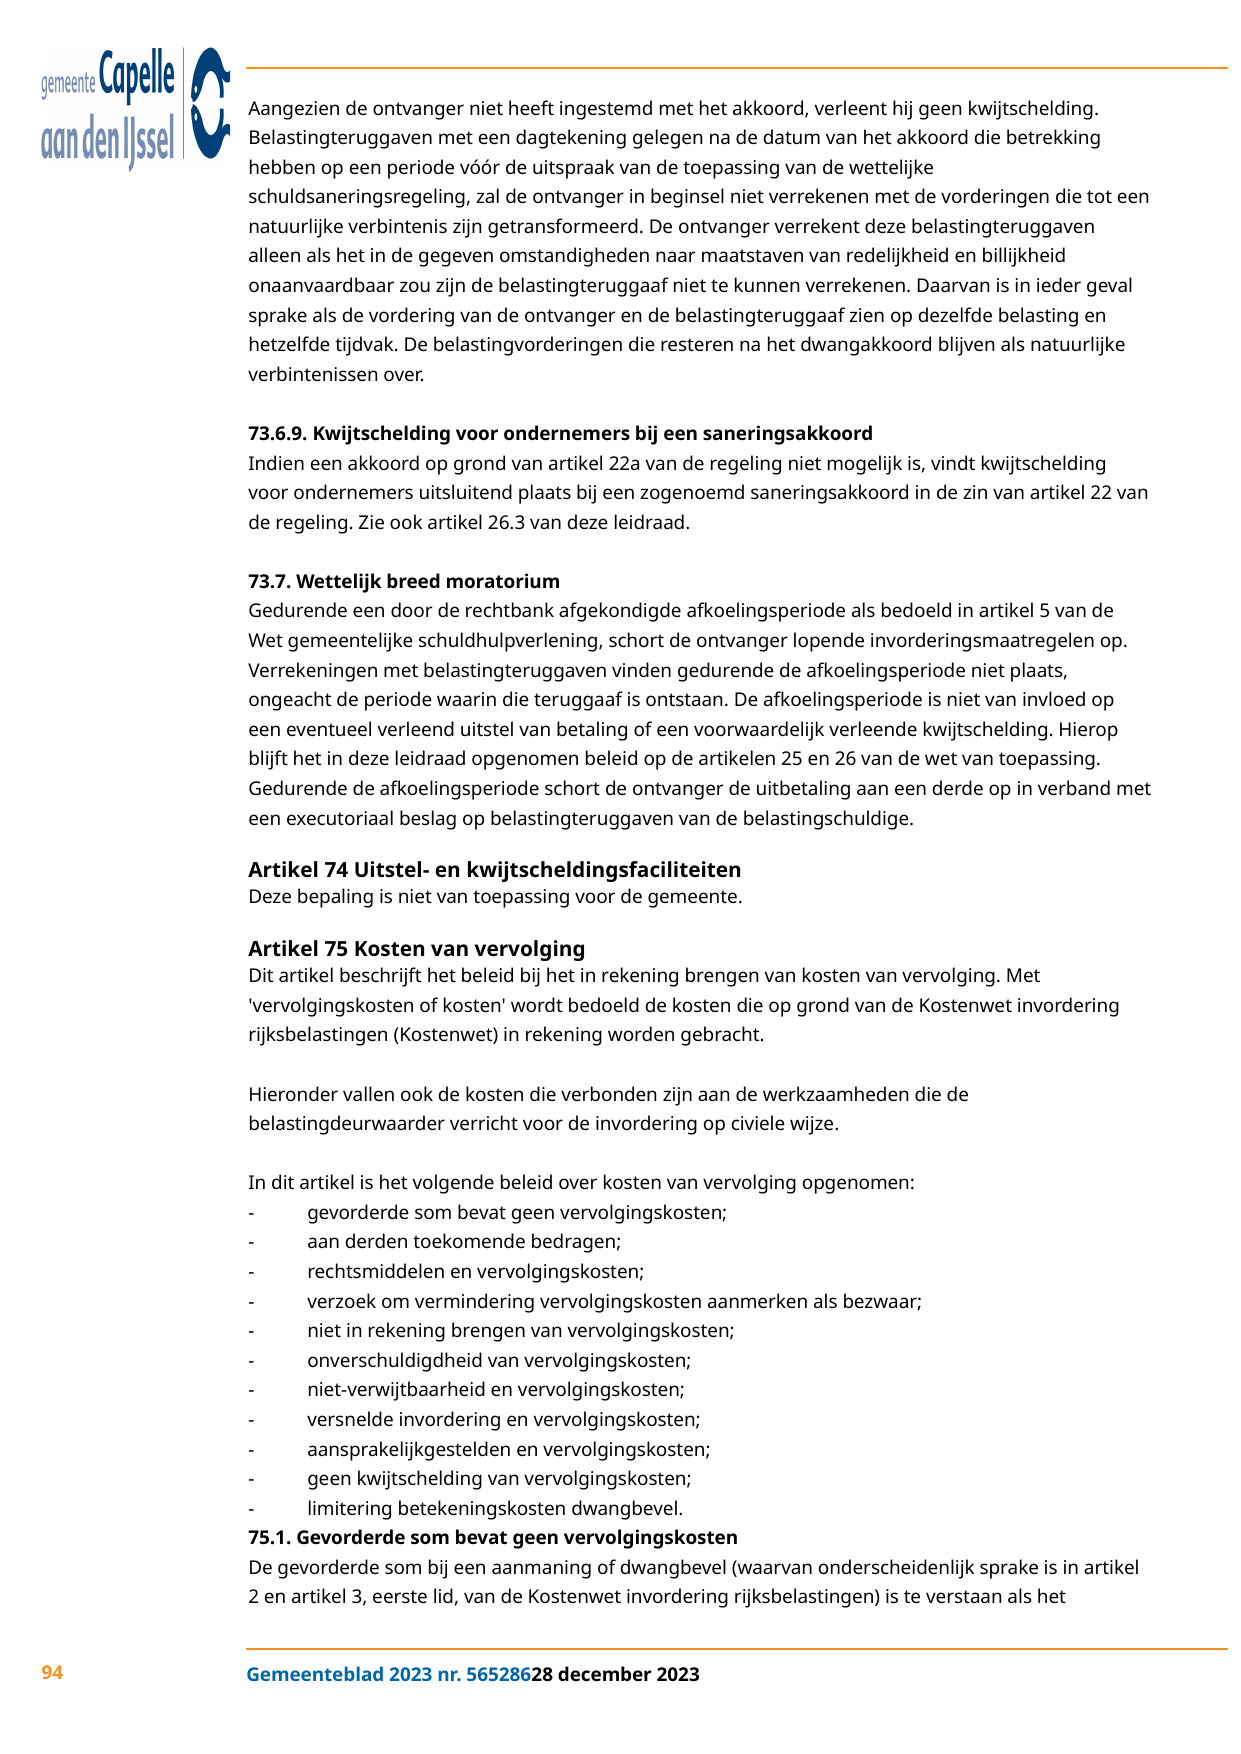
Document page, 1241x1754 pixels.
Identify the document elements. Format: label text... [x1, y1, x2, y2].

text Aangezien de ontvanger niet heeft ingestemd met het akkoord, verleent hij geen kwijtschelding. Belastingteruggaven met een dagtekening gelegen na de datum van het akkoord die betrekking hebben op een periode vóór de uitspraak van de toepassing van de wettelijke schuldsaneringsregeling, zal de ontvanger in beginsel niet verrekenen met de vorderingen die tot een natuurlijke verbintenis zijn getransformeerd. De ontvanger verrekent deze belastingteruggaven alleen als het in de gegeven omstandigheden naar maatstaven van redelijkheid en billijkheid onaanvaardbaar zou zijn de belastingteruggaaf niet te kunnen verrekenen. Daarvan is in ieder geval sprake als de vordering van de ontvanger en de belastingteruggaaf zien op dezelfde belasting en hetzelfde tijdvak. De belastingvorderingen die resteren na het dwangakkoord blijven als natuurlijke verbintenissen over. [248, 95, 1152, 387]
list onverschuldigdheid van vervolgingskosten; [248, 1347, 1152, 1373]
list aan derden toekomende bedragen; [248, 1229, 1152, 1254]
list verzoek om vermindering vervolgingskosten aanmerken als bezwaar; [248, 1288, 1152, 1314]
text Deze bepaling is niet van toepassing voor de gemeente. [248, 884, 1152, 909]
list versnelde invordering en vervolgingskosten; [248, 1406, 1152, 1432]
list geen kwijtschelding van vervolgingskosten; [248, 1465, 1152, 1491]
list niet-verwijtbaarheid en vervolgingskosten; [248, 1377, 1152, 1402]
text Artikel 74 Uitstel- en kwijtscheldingsfaciliteiten [248, 855, 1152, 884]
list aansprakelijkgestelden en vervolgingskosten; [248, 1436, 1152, 1462]
text In dit artikel is het volgende beleid over kosten van vervolging opgenomen: [248, 1169, 1152, 1195]
list gevorderde som bevat geen vervolgingskosten; [248, 1199, 1152, 1225]
picture [41, 47, 231, 172]
text Hieronder vallen ook de kosten die verbonden zijn aan de werkzaamheden die de belastingdeurwaarder verricht voor de invordering op civiele wijze. [248, 1081, 1152, 1136]
text 73.6.9. Kwijtschelding voor ondernemers bij een saneringsakkoord [248, 420, 1152, 446]
list niet in rekening brengen van vervolgingskosten; [248, 1317, 1152, 1343]
list rechtsmiddelen en vervolgingskosten; [248, 1258, 1152, 1284]
text Indien een akkoord op grond van artikel 22a van de regeling niet mogelijk is, vindt kwijtschelding voor ondernemers uitsluitend plaats bij een zogenoemd saneringsakkoord in de zin van artikel 22 van de regeling. Zie ook artikel 26.3 van deze leidraad. [248, 450, 1152, 535]
text Gedurende een door de rechtbank afgekondigde afkoelingsperiode als bedoeld in artikel 5 van de Wet gemeentelijke schuldhulpverlening, schort de ontvanger lopende invorderingsmaatregelen op. Verrekeningen met belastingteruggaven vinden gedurende de afkoelingsperiode niet plaats, ongeacht de periode waarin die teruggaaf is ontstaan. De afkoelingsperiode is niet van invloed op een eventueel verleend uitstel van betaling of een voorwaardelijk verleende kwijtschelding. Hierop blijft het in deze leidraad opgenomen beleid op de artikelen 25 en 26 van de wet van toepassing. Gedurende de afkoelingsperiode schort de ontvanger de uitbetaling aan een derde op in verband met een executoriaal beslag op belastingteruggaven van de belastingschuldige. [248, 598, 1152, 831]
text 75.1. Gevorderde som bevat geen vervolgingskosten [248, 1524, 1152, 1550]
text De gevorderde som bij een aanmaning of dwangbevel (waarvan onderscheidenlijk sprake is in artikel 2 en artikel 3, eerste lid, van de Kostenwet invordering rijksbelastingen) is te verstaan als het [248, 1554, 1152, 1609]
text 73.7. Wettelijk breed moratorium [248, 568, 1152, 594]
text Artikel 75 Kosten van vervolging [248, 934, 1152, 962]
list limitering betekeningskosten dwangbevel. [248, 1495, 1152, 1521]
text Dit artikel beschrijft het beleid bij het in rekening brengen van kosten van vervolging. Met 'vervolgingskosten of kosten' wordt bedoeld de kosten die op grond van de Kostenwet invordering rijksbelastingen (Kostenwet) in rekening worden gebracht. [248, 962, 1152, 1047]
